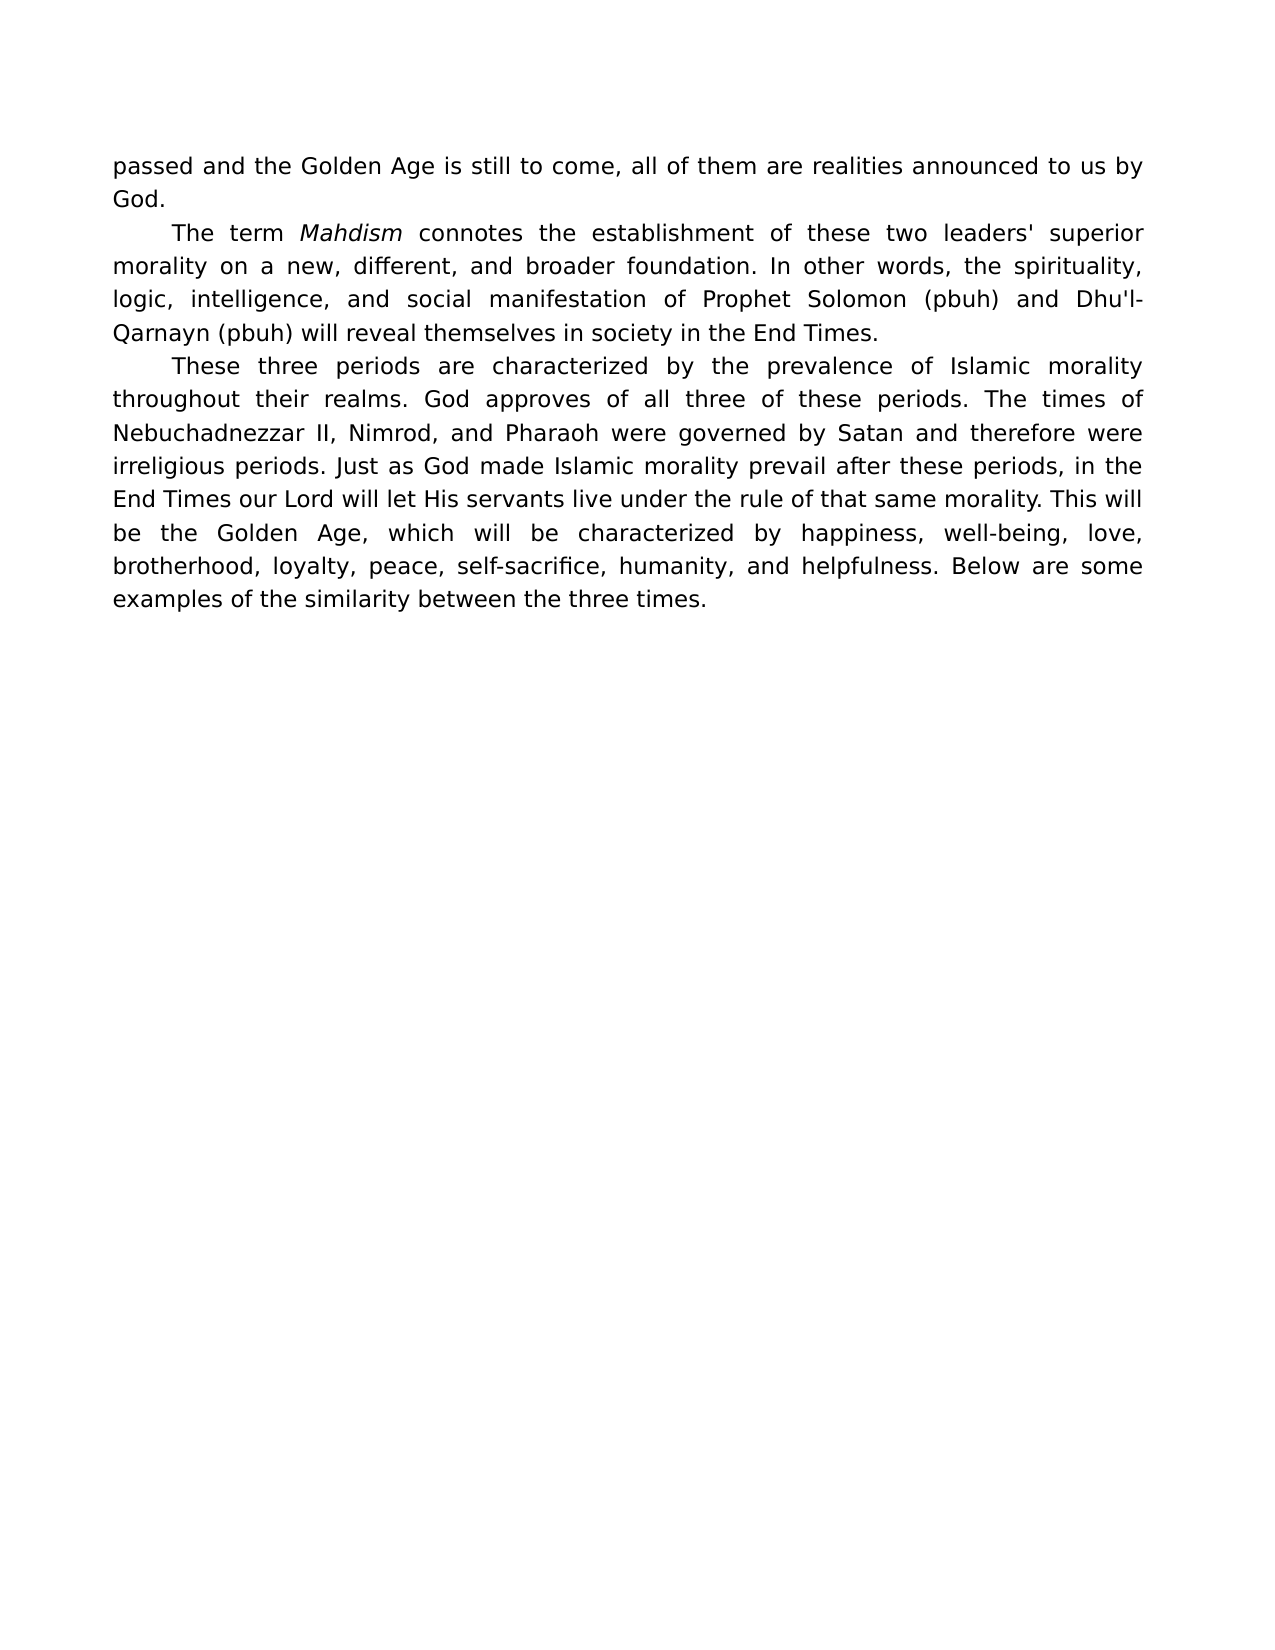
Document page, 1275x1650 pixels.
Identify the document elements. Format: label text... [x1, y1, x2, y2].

text These three periods are characterized by the prevalence of Islamic morality throughout their realms. God approves of all three of these periods. The times of Nebuchadnezzar II, Nimrod, and Pharaoh were governed by Satan and therefore were irreligious periods. Just as God made Islamic morality prevail after these periods, in the End Times our Lord will let His servants live under the rule of that same morality. This will be the Golden Age, which will be characterized by happiness, well-being, love, brotherhood, loyalty, peace, self-sacrifice, humanity, and helpfulness. Below are some examples of the similarity between the three times. [112, 348, 1145, 614]
text passed and the Golden Age is still to come, all of them are realities announced to us by God. [112, 148, 1145, 214]
text The term Mahdism connotes the establishment of these two leaders' superior morality on a new, different, and broader foundation. In other words, the spirituality, logic, intelligence, and social manifestation of Prophet Solomon (pbuh) and Dhu'l-Qarnayn (pbuh) will reveal themselves in society in the End Times. [112, 214, 1145, 348]
